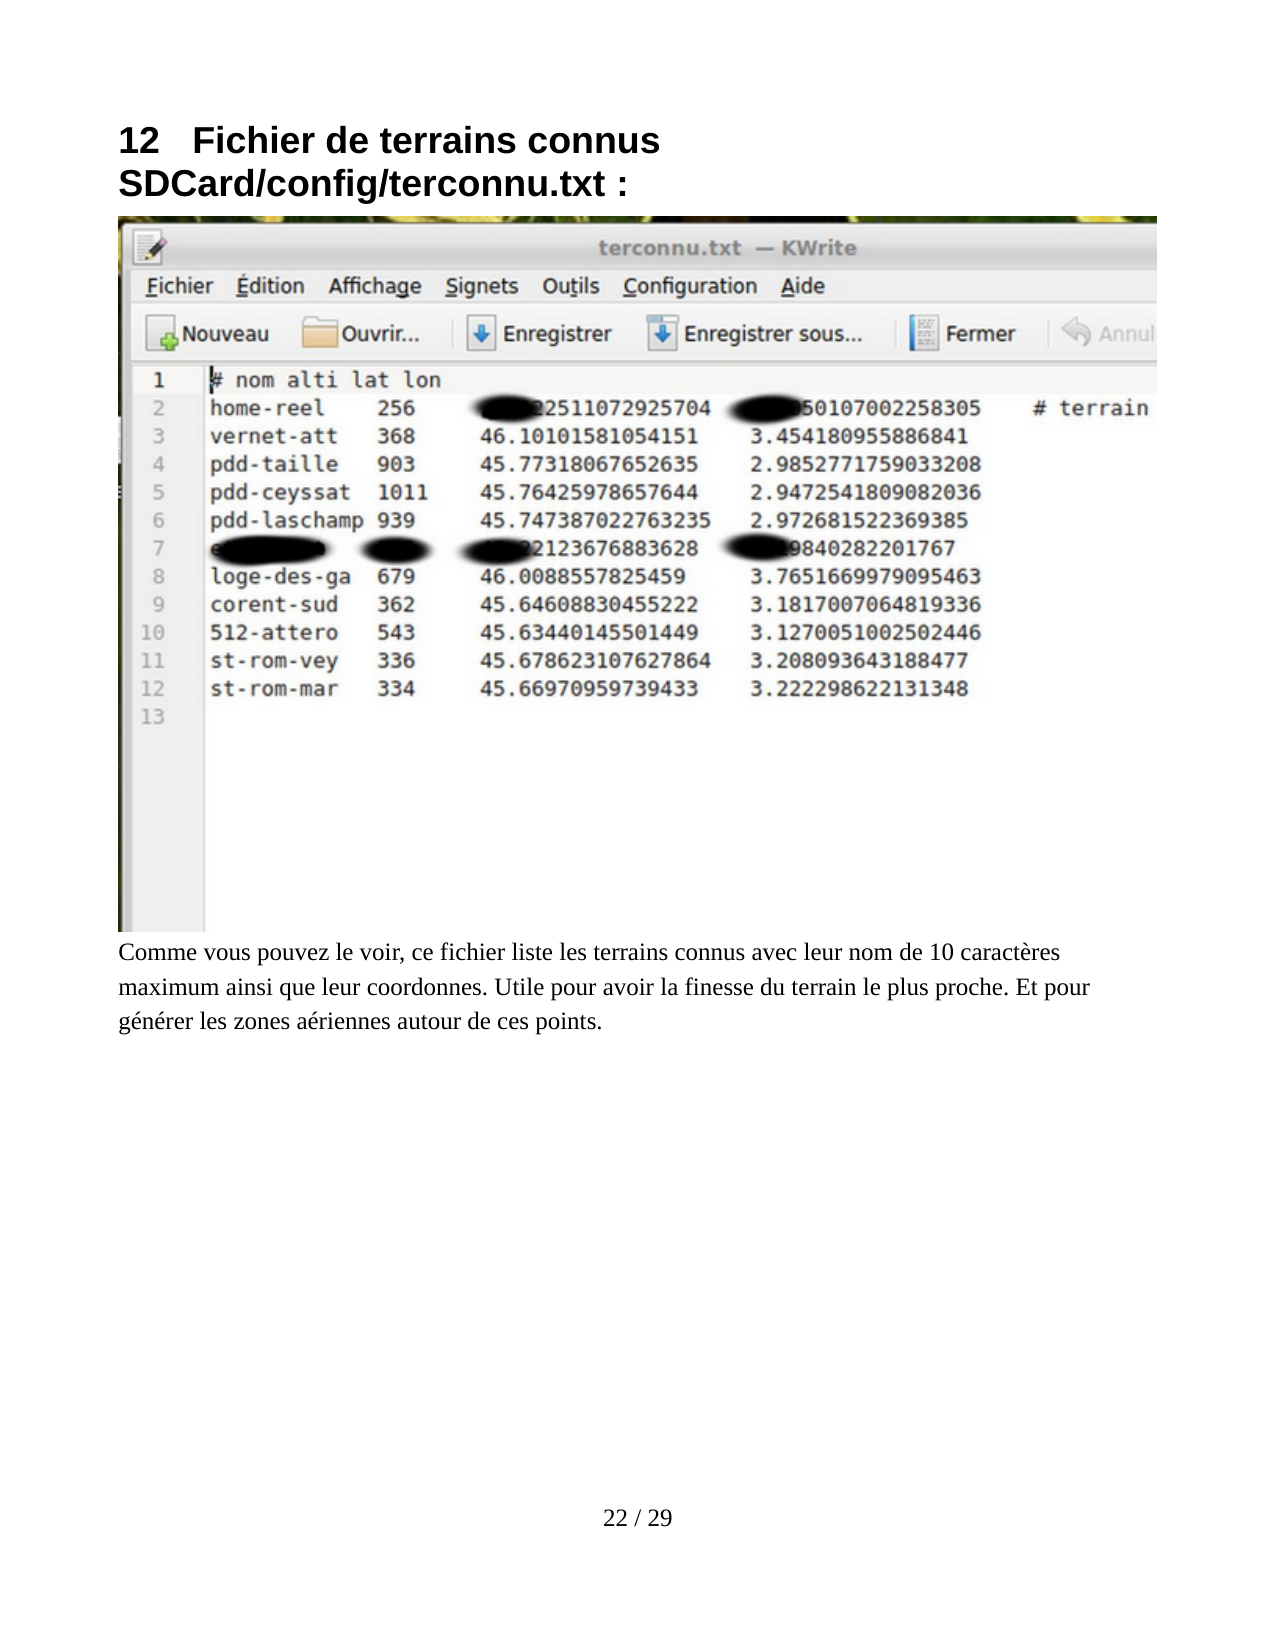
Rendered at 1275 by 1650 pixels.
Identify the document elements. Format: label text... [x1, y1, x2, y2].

text Comme vous pouvez le voir, ce fichier liste les terrains connus avec leur nom de 10 caractères maximum ainsi que leur coordonnes. Utile pour avoir la finesse du terrain le plus proche. Et pour générer les zones aériennes autour de ces points. [118, 932, 1157, 1035]
picture [118, 216, 1157, 932]
subtitle Fichier de terrains connus SDCard/config/terconnu.txt : [118, 118, 1157, 204]
